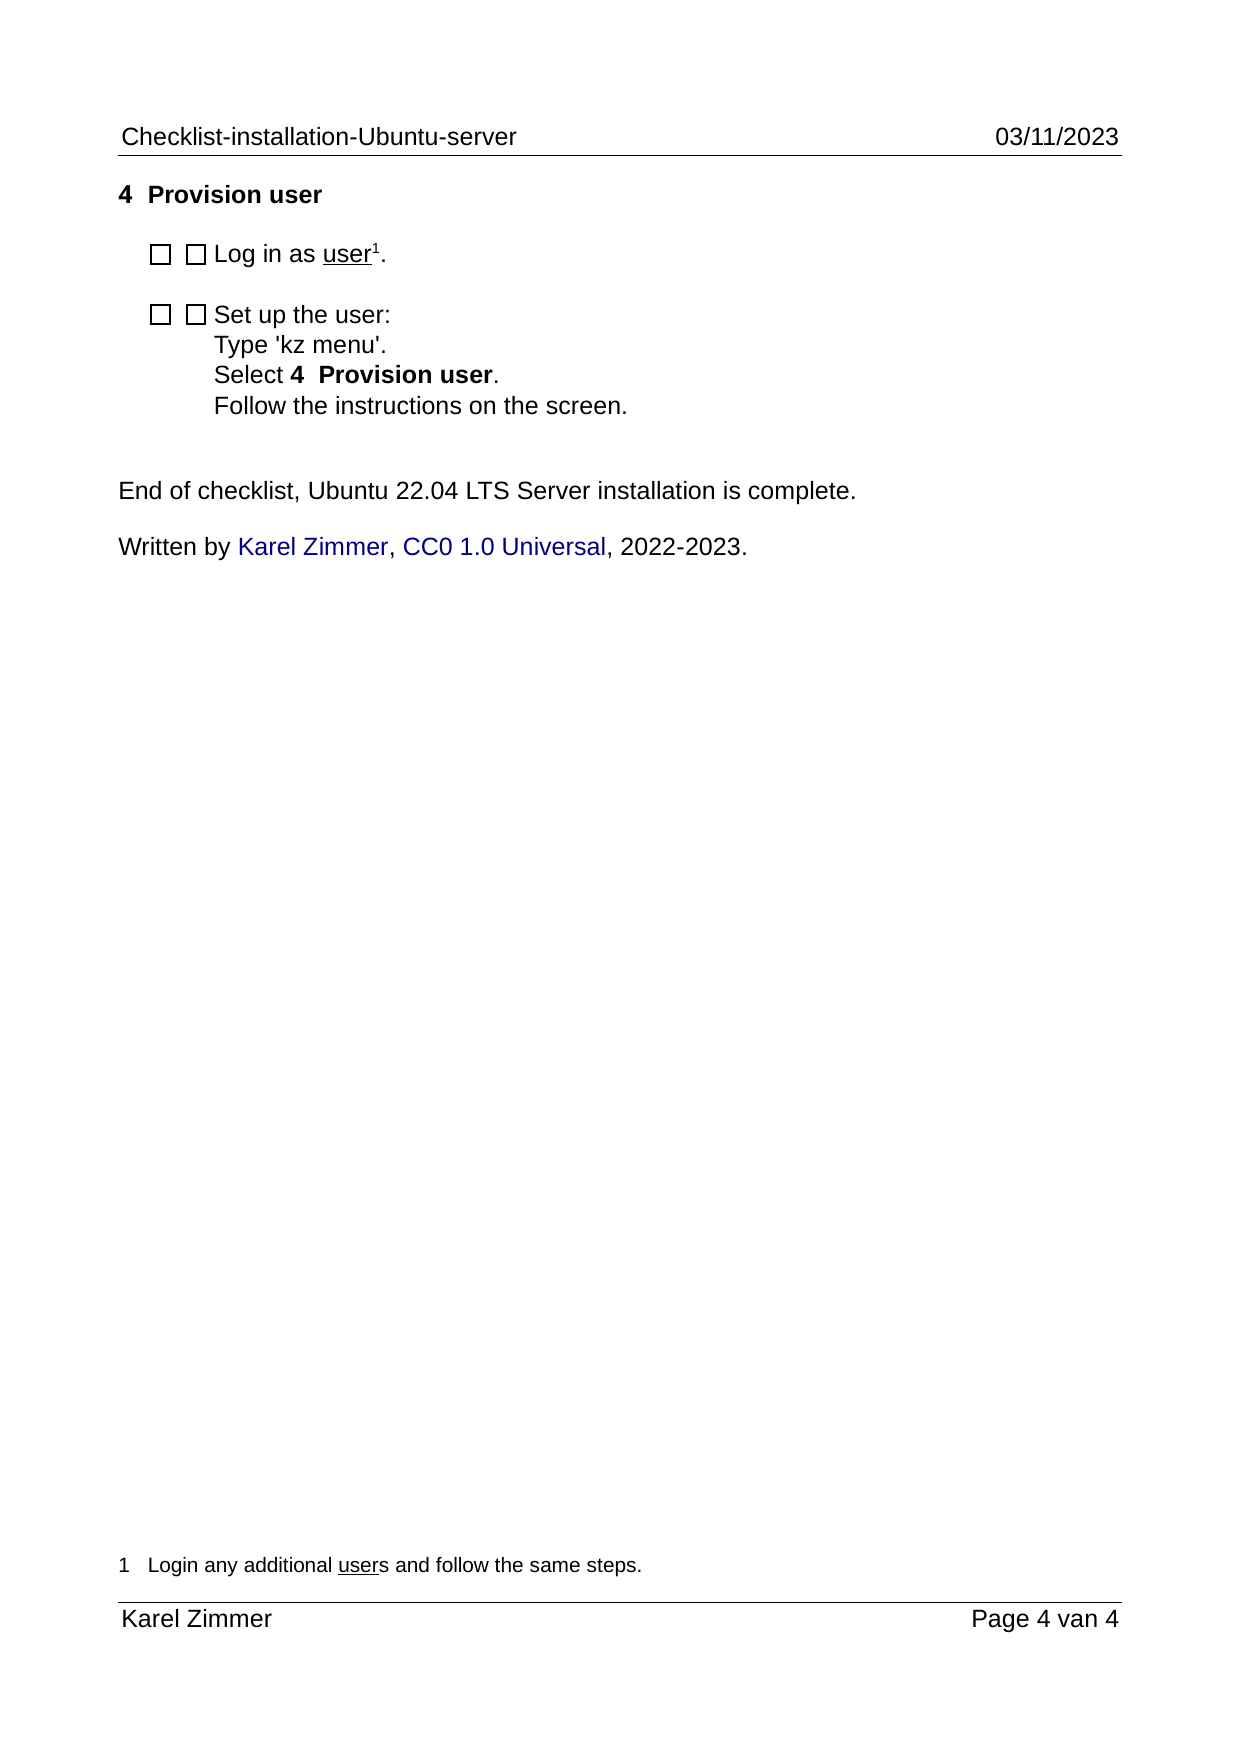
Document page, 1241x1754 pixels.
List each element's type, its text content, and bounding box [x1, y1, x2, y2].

table_cell Set up the user: [213, 300, 1122, 330]
table_cell Type 'kz menu'. [213, 330, 1122, 360]
table_cell Select 4 Provision user. [213, 360, 1122, 391]
table_cell [213, 269, 1122, 300]
table_header Log in as USER. [213, 239, 1122, 269]
table_cell [118, 269, 142, 300]
text End of checklist, Ubuntu 22.04 LTS Server installation is complete. [118, 477, 1122, 505]
table_header [142, 239, 177, 269]
table_cell [177, 330, 213, 360]
table_header [118, 239, 142, 269]
table_cell [142, 300, 177, 330]
table_cell [142, 330, 177, 360]
table_cell [118, 330, 142, 360]
list Provision user [118, 177, 1122, 211]
table_cell [118, 360, 142, 391]
table_cell [177, 269, 213, 300]
table_cell [177, 300, 213, 330]
text Written by Karel Zimmer, CC0 1.0 Universal, 2022-2023. [118, 533, 1122, 561]
table_cell [118, 391, 142, 421]
table_cell [142, 269, 177, 300]
table_cell [142, 360, 177, 391]
table_cell [177, 360, 213, 391]
table_cell [118, 300, 142, 330]
table_header [177, 239, 213, 269]
table_cell [142, 391, 177, 421]
table_cell [177, 391, 213, 421]
table_cell Follow the instructions on the screen. [213, 391, 1122, 421]
